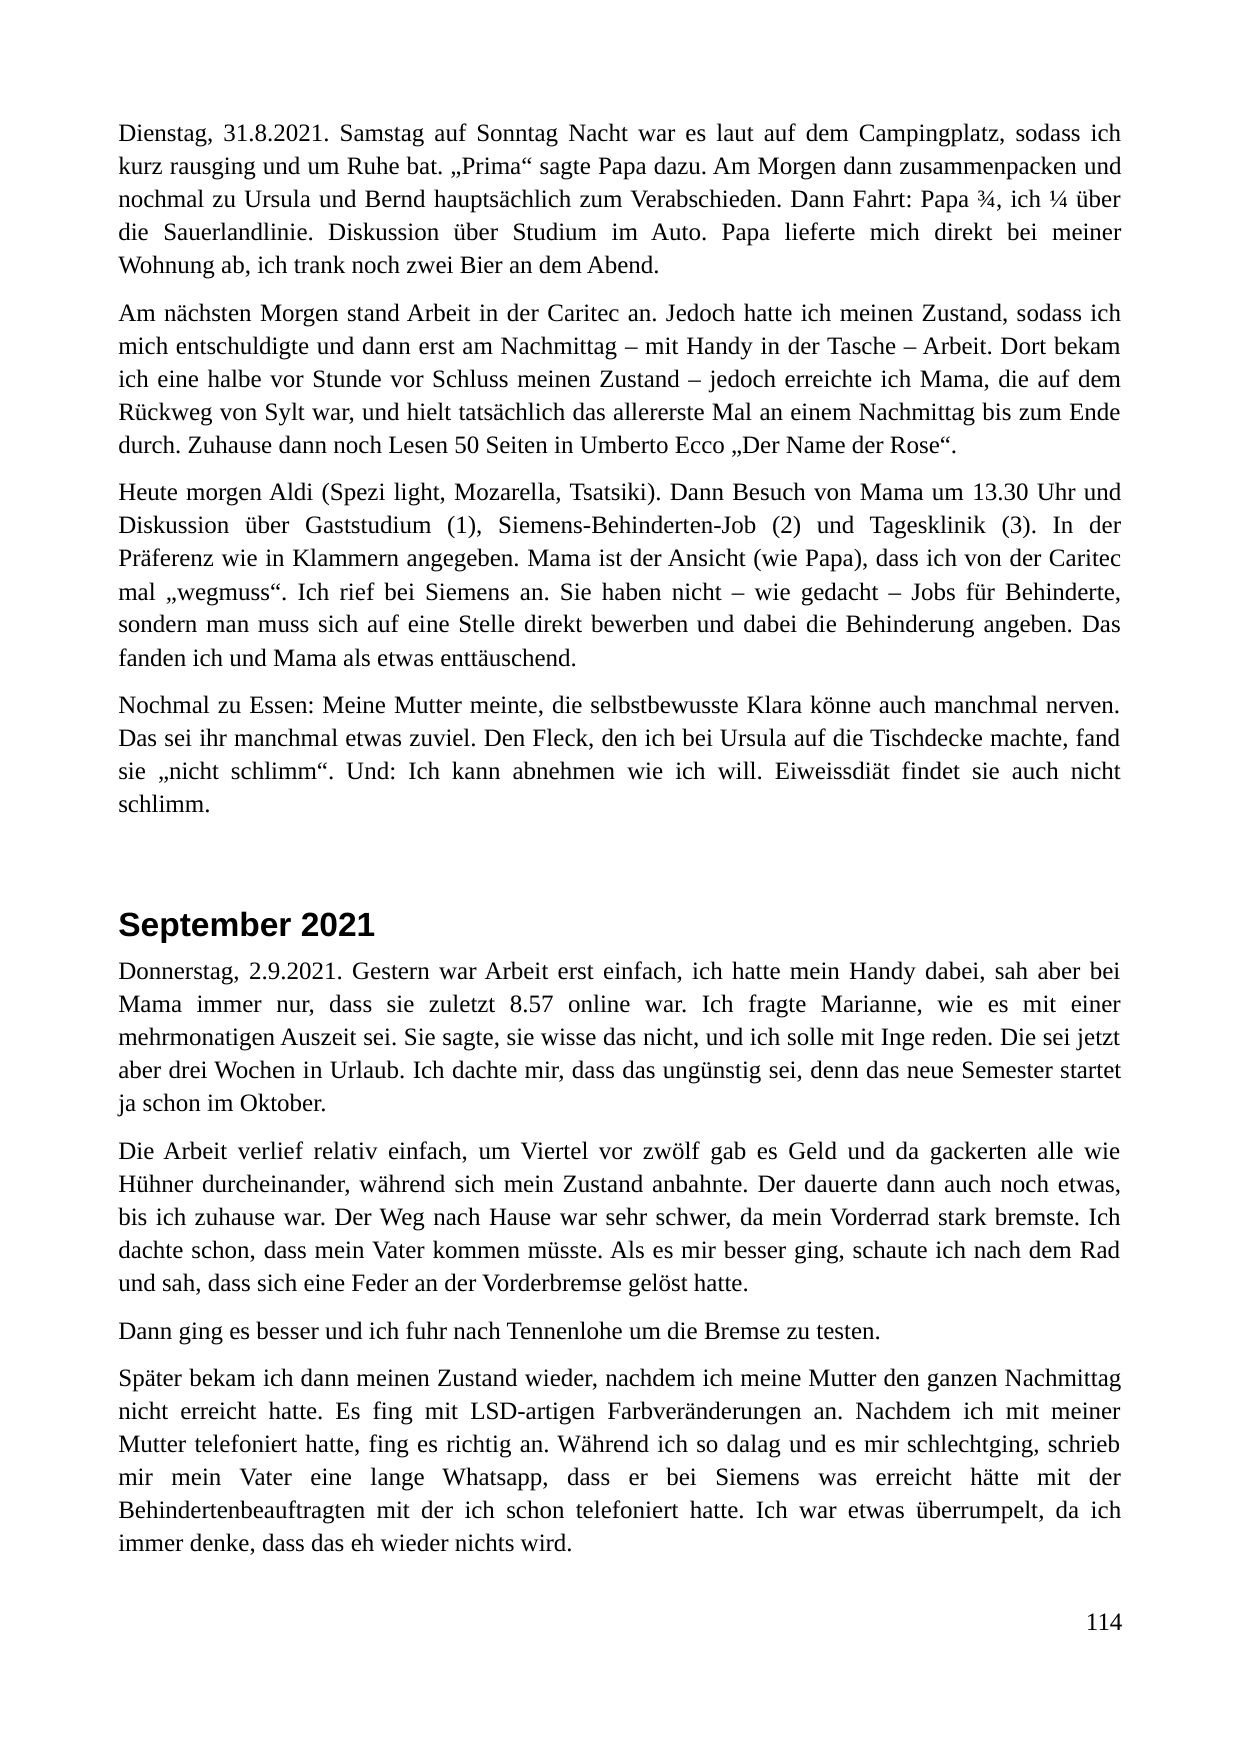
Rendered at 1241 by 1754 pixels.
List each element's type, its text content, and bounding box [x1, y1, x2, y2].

text Dienstag, 31.8.2021. Samstag auf Sonntag Nacht war es laut auf dem Campingplatz, sodass ich kurz rausging und um Ruhe bat. „Prima“ sagte Papa dazu. Am Morgen dann zusammenpacken und nochmal zu Ursula und Bernd hauptsächlich zum Verabschieden. Dann Fahrt: Papa ¾, ich ¼ über die Sauerlandlinie. Diskussion über Studium im Auto. Papa lieferte mich direkt bei meiner Wohnung ab, ich trank noch zwei Bier an dem Abend. [118, 118, 1122, 279]
text Die Arbeit verlief relativ einfach, um Viertel vor zwölf gab es Geld und da gackerten alle wie Hühner durcheinander, während sich mein Zustand anbahnte. Der dauerte dann auch noch etwas, bis ich zuhause war. Der Weg nach Hause war sehr schwer, da mein Vorderrad stark bremste. Ich dachte schon, dass mein Vater kommen müsste. Als es mir besser ging, schaute ich nach dem Rad und sah, dass sich eine Feder an der Vorderbremse gelöst hatte. [118, 1136, 1122, 1297]
text Nochmal zu Essen: Meine Mutter meinte, die selbstbewusste Klara könne auch manchmal nerven. Das sei ihr manchmal etwas zuviel. Den Fleck, den ich bei Ursula auf die Tischdecke machte, fand sie „nicht schlimm“. Und: Ich kann abnehmen wie ich will. Eiweissdiät findet sie auch nicht schlimm. [118, 690, 1122, 818]
text Donnerstag, 2.9.2021. Gestern war Arbeit erst einfach, ich hatte mein Handy dabei, sah aber bei Mama immer nur, dass sie zuletzt 8.57 online war. Ich fragte Marianne, wie es mit einer mehrmonatigen Auszeit sei. Sie sagte, sie wisse das nicht, und ich solle mit Inge reden. Die sei jetzt aber drei Wochen in Urlaub. Ich dachte mir, dass das ungünstig sei, denn das neue Semester startet ja schon im Oktober. [118, 956, 1122, 1117]
text Am nächsten Morgen stand Arbeit in der Caritec an. Jedoch hatte ich meinen Zustand, sodass ich mich entschuldigte und dann erst am Nachmittag – mit Handy in der Tasche – Arbeit. Dort bekam ich eine halbe vor Stunde vor Schluss meinen Zustand – jedoch erreichte ich Mama, die auf dem Rückweg von Sylt war, und hielt tatsächlich das allererste Mal an einem Nachmittag bis zum Ende durch. Zuhause dann noch Lesen 50 Seiten in Umberto Ecco „Der Name der Rose“. [118, 298, 1122, 459]
text Heute morgen Aldi (Spezi light, Mozarella, Tsatsiki). Dann Besuch von Mama um 13.30 Uhr und Diskussion über Gaststudium (1), Siemens-Behinderten-Job (2) und Tagesklinik (3). In der Präferenz wie in Klammern angegeben. Mama ist der Ansicht (wie Papa), dass ich von der Caritec mal „wegmuss“. Ich rief bei Siemens an. Sie haben nicht – wie gedacht – Jobs für Behinderte, sondern man muss sich auf eine Stelle direkt bewerben und dabei die Behinderung angeben. Das fanden ich und Mama als etwas enttäuschend. [118, 477, 1122, 671]
text Später bekam ich dann meinen Zustand wieder, nachdem ich meine Mutter den ganzen Nachmittag nicht erreicht hatte. Es fing mit LSD-artigen Farbveränderungen an. Nachdem ich mit meiner Mutter telefoniert hatte, fing es richtig an. Während ich so dalag und es mir schlechtging, schrieb mir mein Vater eine lange Whatsapp, dass er bei Siemens was erreicht hätte mit der Behindertenbeauftragten mit der ich schon telefoniert hatte. Ich war etwas überrumpelt, da ich immer denke, dass das eh wieder nichts wird. [118, 1363, 1122, 1557]
text Dann ging es besser und ich fuhr nach Tennenlohe um die Bremse zu testen. [118, 1316, 1122, 1344]
subtitle September 2021 [118, 905, 1122, 944]
